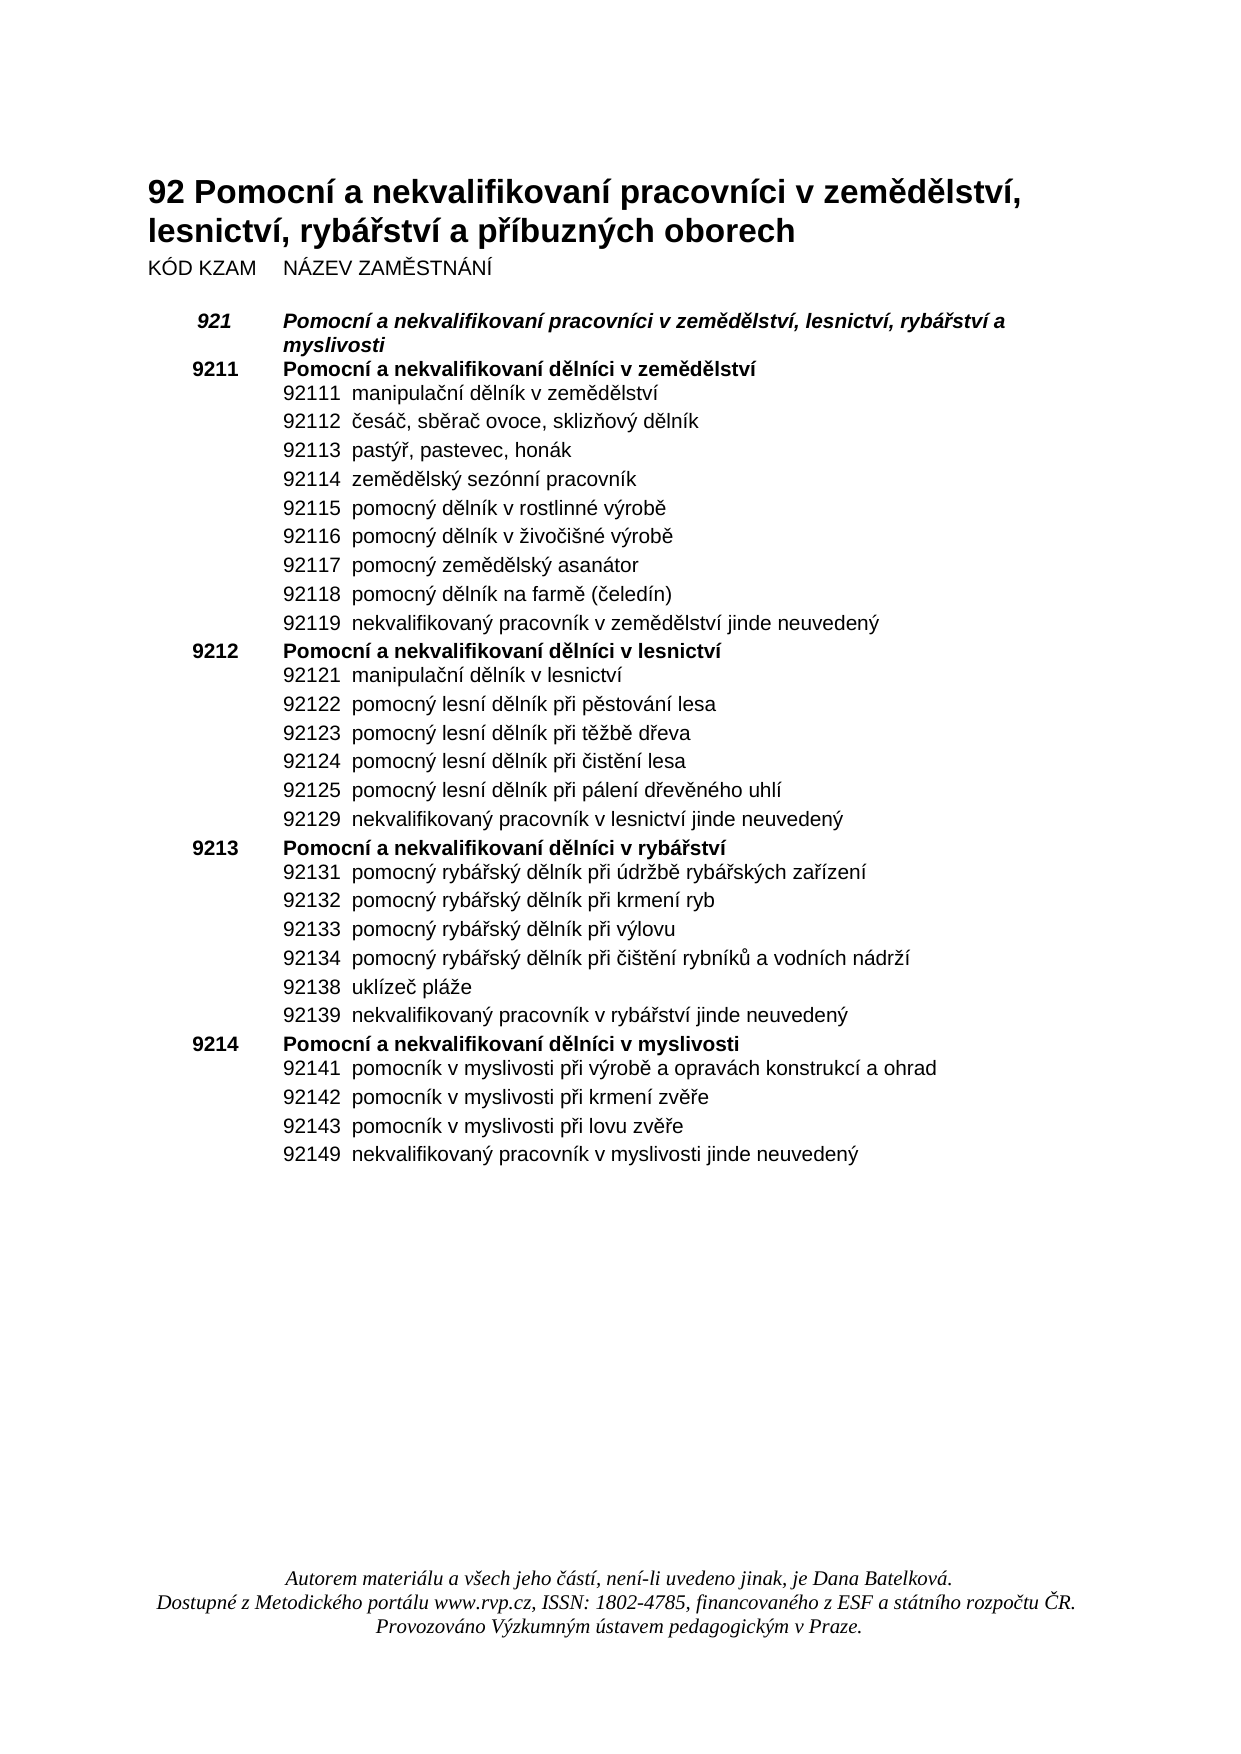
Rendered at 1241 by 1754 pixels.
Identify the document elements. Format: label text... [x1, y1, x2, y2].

table_cell [148, 409, 283, 438]
table_cell 92143 [283, 1114, 352, 1142]
table_cell 92117 [283, 553, 352, 582]
table_cell pomocný lesní dělník při čistění lesa [352, 749, 1093, 778]
table_cell 92123 [283, 721, 352, 749]
table_cell 92132 [283, 888, 352, 917]
table_cell pomocný rybářský dělník při údržbě rybářských zařízení [352, 860, 1093, 888]
table_cell 92119 [283, 610, 352, 639]
table_cell 9212 [148, 639, 283, 663]
table_cell [148, 860, 283, 888]
table_cell nekvalifikovaný pracovník v rybářství jinde neuvedený [352, 1003, 1093, 1032]
table_cell 92142 [283, 1085, 352, 1113]
table_cell 92121 [283, 663, 352, 692]
table_cell 9211 [148, 356, 283, 380]
table_cell 92129 [283, 807, 352, 836]
table_cell manipulační dělník v zemědělství [352, 380, 1093, 409]
table_cell [148, 888, 283, 917]
table_cell 9213 [148, 836, 283, 859]
table_cell [148, 917, 283, 946]
table_header NÁZEV ZAMĚSTNÁNÍ [283, 256, 1093, 280]
table_cell česáč, sběrač ovoce, sklizňový dělník [352, 409, 1093, 438]
table_cell Pomocní a nekvalifikovaní dělníci v zemědělství [283, 356, 1093, 380]
table_cell pomocný zemědělský asanátor [352, 553, 1093, 582]
subtitle 92 Pomocní a nekvalifikovaní pracovníci v zemědělství, lesnictví, rybářství a příbuzných oborech [148, 173, 1093, 249]
table_cell 92131 [283, 860, 352, 888]
table_cell pomocný dělník na farmě (čeledín) [352, 582, 1093, 610]
table_cell pomocný lesní dělník při těžbě dřeva [352, 721, 1093, 749]
table_cell [148, 1056, 283, 1085]
table_header KÓD KZAM [148, 256, 283, 280]
table_cell 92112 [283, 409, 352, 438]
table_cell pomocný rybářský dělník při výlovu [352, 917, 1093, 946]
table_cell 92124 [283, 749, 352, 778]
table_cell [148, 807, 283, 836]
table_cell [148, 438, 283, 467]
table_cell [148, 610, 283, 639]
table_cell 92111 [283, 380, 352, 409]
table_cell 92125 [283, 778, 352, 807]
table_cell 92139 [283, 1003, 352, 1032]
table_cell [148, 1085, 283, 1113]
table_cell [148, 467, 283, 495]
table_cell 92134 [283, 946, 352, 974]
table_cell 92149 [283, 1142, 352, 1171]
table_cell [148, 692, 283, 721]
table_cell Pomocní a nekvalifikovaní dělníci v rybářství [283, 836, 1093, 859]
table_cell 92116 [283, 524, 352, 553]
table_cell pomocný dělník v rostlinné výrobě [352, 495, 1093, 524]
table_cell zemědělský sezónní pracovník [352, 467, 1093, 495]
table_cell Pomocní a nekvalifikovaní pracovníci v zemědělství, lesnictví, rybářství a myslivosti [283, 309, 1093, 356]
table_cell [148, 280, 1093, 308]
table_cell 92114 [283, 467, 352, 495]
table_cell 9214 [148, 1032, 283, 1056]
table_cell 92133 [283, 917, 352, 946]
table_cell pomocný lesní dělník při pěstování lesa [352, 692, 1093, 721]
table_cell nekvalifikovaný pracovník v myslivosti jinde neuvedený [352, 1142, 1093, 1171]
table_cell 92113 [283, 438, 352, 467]
table_cell [148, 495, 283, 524]
table_cell 92122 [283, 692, 352, 721]
table_cell Pomocní a nekvalifikovaní dělníci v myslivosti [283, 1032, 1093, 1056]
table_cell [148, 778, 283, 807]
table_cell uklízeč pláže [352, 975, 1093, 1003]
table_cell pomocný lesní dělník při pálení dřevěného uhlí [352, 778, 1093, 807]
table_cell pomocník v myslivosti při výrobě a opravách konstrukcí a ohrad [352, 1056, 1093, 1085]
table_cell [148, 663, 283, 692]
table_cell [148, 1142, 283, 1171]
table_cell 92141 [283, 1056, 352, 1085]
table_cell [148, 380, 283, 409]
table_cell pomocný dělník v živočišné výrobě [352, 524, 1093, 553]
table_cell nekvalifikovaný pracovník v lesnictví jinde neuvedený [352, 807, 1093, 836]
table_cell [148, 975, 283, 1003]
table_cell pomocný rybářský dělník při čištění rybníků a vodních nádrží [352, 946, 1093, 974]
table_cell [148, 524, 283, 553]
table_cell [148, 721, 283, 749]
table_cell pomocník v myslivosti při krmení zvěře [352, 1085, 1093, 1113]
table_cell Pomocní a nekvalifikovaní dělníci v lesnictví [283, 639, 1093, 663]
table_cell 921 [148, 309, 283, 356]
table_cell pastýř, pastevec, honák [352, 438, 1093, 467]
table_cell nekvalifikovaný pracovník v zemědělství jinde neuvedený [352, 610, 1093, 639]
table_cell pomocný rybářský dělník při krmení ryb [352, 888, 1093, 917]
table_cell [148, 1003, 283, 1032]
table_cell [148, 553, 283, 582]
table_cell 92118 [283, 582, 352, 610]
table_cell [148, 1114, 283, 1142]
table_cell manipulační dělník v lesnictví [352, 663, 1093, 692]
table_cell 92138 [283, 975, 352, 1003]
table_cell [148, 582, 283, 610]
table_cell pomocník v myslivosti při lovu zvěře [352, 1114, 1093, 1142]
table_cell [148, 946, 283, 974]
table_cell [148, 749, 283, 778]
table_cell 92115 [283, 495, 352, 524]
